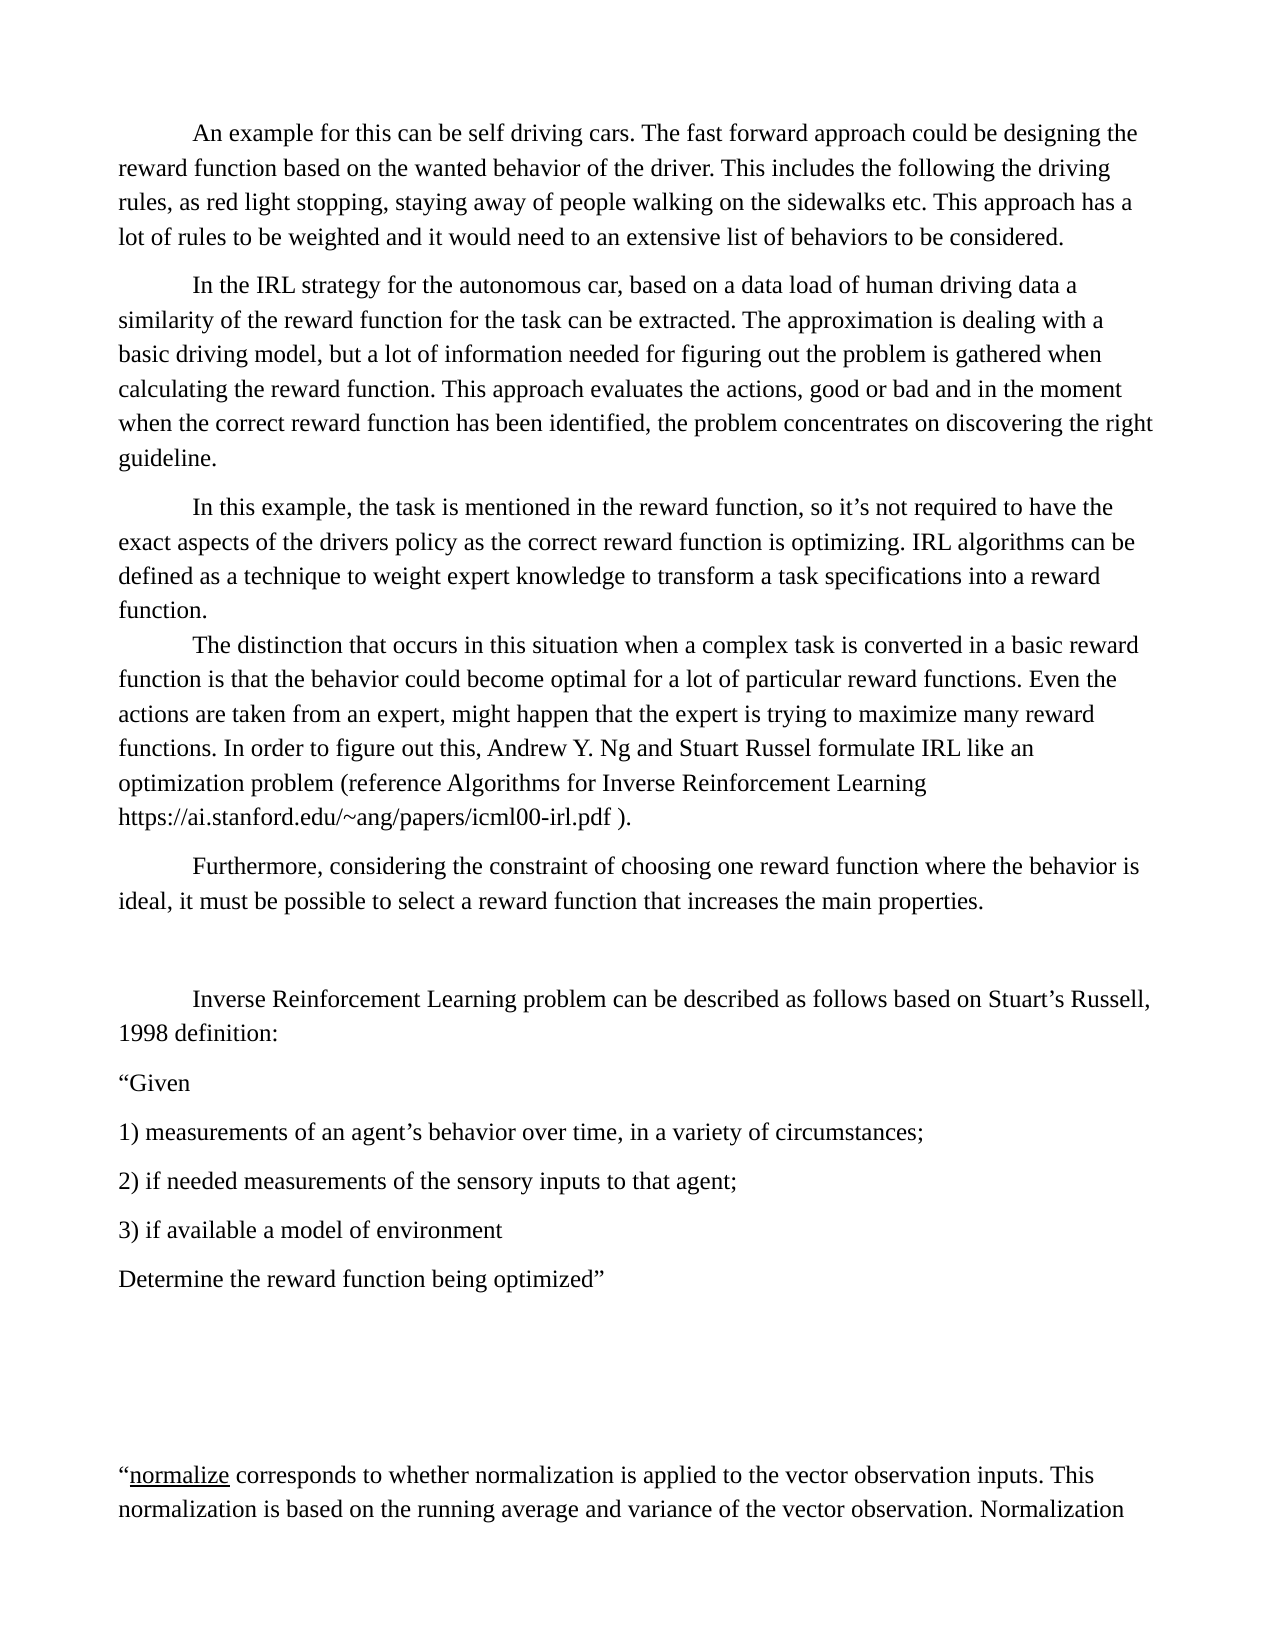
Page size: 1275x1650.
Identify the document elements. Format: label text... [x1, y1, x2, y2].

text “Given [118, 1068, 1157, 1096]
text Furthermore, considering the constraint of choosing one reward function where the behavior is ideal, it must be possible to select a reward function that increases the main properties. [118, 851, 1157, 915]
text Inverse Reinforcement Learning problem can be described as follows based on Stuart’s Russell, 1998 definition: [118, 984, 1157, 1047]
text An example for this can be self driving cars. The fast forward approach could be designing the reward function based on the wanted behavior of the driver. This includes the following the driving rules, as red light stopping, staying away of people walking on the sidewalks etc. This approach has a lot of rules to be weighted and it would need to an extensive list of behaviors to be considered. [118, 118, 1157, 250]
text In the IRL strategy for the autonomous car, based on a data load of human driving data a similarity of the reward function for the task can be extracted. The approximation is dealing with a basic driving model, but a lot of information needed for figuring out the problem is gathered when calculating the reward function. This approach evaluates the actions, good or bad and in the moment when the correct reward function has been identified, the problem concentrates on discovering the right guideline. [118, 271, 1157, 472]
text 3) if available a model of environment [118, 1215, 1157, 1243]
text 2) if needed measurements of the sensory inputs to that agent; [118, 1166, 1157, 1194]
text 1) measurements of an agent’s behavior over time, in a variety of circumstances; [118, 1117, 1157, 1145]
text “normalize corresponds to whether normalization is applied to the vector observation inputs. This normalization is based on the running average and variance of the vector observation. Normalization [118, 1460, 1157, 1523]
text Determine the reward function being optimized” [118, 1264, 1157, 1293]
text In this example, the task is mentioned in the reward function, so it’s not required to have the exact aspects of the drivers policy as the correct reward function is optimizing. IRL algorithms can be defined as a technique to weight expert knowledge to transform a task specifications into a reward function. The distinction that occurs in this situation when a complex task is converted in a basic reward function is that the behavior could become optimal for a lot of particular reward functions. Even the actions are taken from an expert, might happen that the expert is trying to maximize many reward functions. In order to figure out this, Andrew Y. Ng and Stuart Russel formulate IRL like an optimization problem (reference Algorithms for Inverse Reinforcement Learning https://ai.stanford.edu/~ang/papers/icml00-irl.pdf ). [118, 492, 1157, 831]
